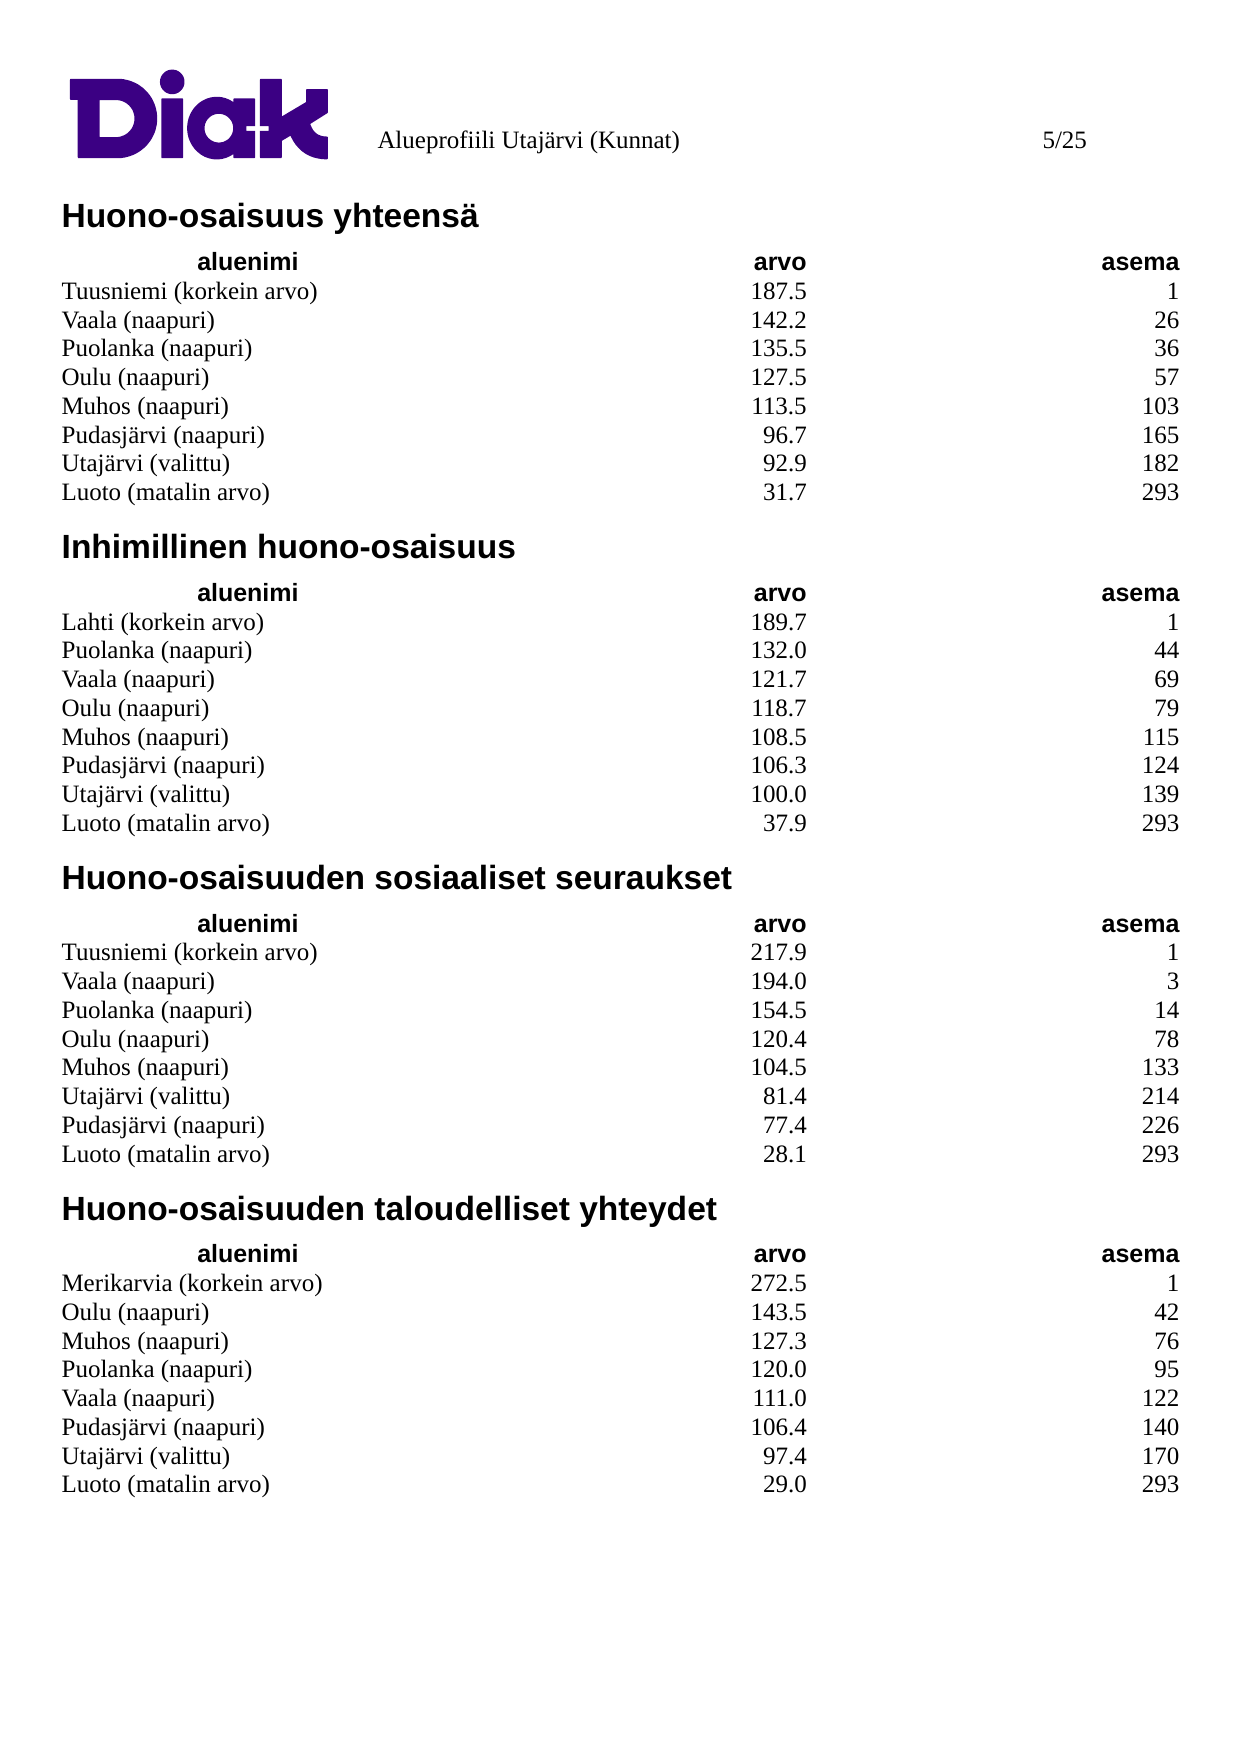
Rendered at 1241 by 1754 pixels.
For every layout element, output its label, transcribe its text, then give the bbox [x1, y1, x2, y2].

table_cell 81.4 [434, 1081, 806, 1110]
table_cell 1 [806, 1268, 1179, 1297]
table_cell 111.0 [434, 1383, 806, 1412]
table_cell 100.0 [434, 779, 806, 808]
table_header aluenimi [61, 909, 434, 937]
table_cell 106.4 [434, 1412, 806, 1441]
table_cell 133 [806, 1053, 1179, 1081]
table_cell 44 [806, 636, 1179, 664]
table_header arvo [434, 1240, 806, 1268]
table_cell 127.5 [434, 362, 806, 391]
table_cell 121.7 [434, 664, 806, 693]
table_cell Oulu (naapuri) [61, 362, 434, 391]
table_cell 293 [806, 808, 1179, 837]
table_cell 214 [806, 1081, 1179, 1110]
table_cell 95 [806, 1355, 1179, 1383]
table_cell 143.5 [434, 1297, 806, 1326]
table_cell 187.5 [434, 276, 806, 305]
table_cell Luoto (matalin arvo) [61, 808, 434, 837]
table_cell 120.4 [434, 1024, 806, 1052]
table_cell 1 [806, 607, 1179, 636]
table_cell Utajärvi (valittu) [61, 1441, 434, 1469]
table_cell 189.7 [434, 607, 806, 636]
table_cell 127.3 [434, 1326, 806, 1354]
table_cell Pudasjärvi (naapuri) [61, 1412, 434, 1441]
table_cell 226 [806, 1110, 1179, 1139]
table_cell 165 [806, 420, 1179, 448]
table_cell 217.9 [434, 938, 806, 966]
table_cell Luoto (matalin arvo) [61, 1139, 434, 1167]
table_cell Pudasjärvi (naapuri) [61, 751, 434, 779]
table_cell 76 [806, 1326, 1179, 1354]
table_cell Luoto (matalin arvo) [61, 1470, 434, 1498]
subtitle Inhimillinen huono-osaisuus [61, 527, 1179, 566]
table_cell Puolanka (naapuri) [61, 995, 434, 1024]
table_cell Vaala (naapuri) [61, 305, 434, 333]
table_cell Vaala (naapuri) [61, 966, 434, 995]
table_header arvo [434, 578, 806, 607]
table_cell 42 [806, 1297, 1179, 1326]
table_cell Merikarvia (korkein arvo) [61, 1268, 434, 1297]
table_cell 106.3 [434, 751, 806, 779]
table_cell Luoto (matalin arvo) [61, 477, 434, 506]
table_cell 154.5 [434, 995, 806, 1024]
table_header aluenimi [61, 1240, 434, 1268]
table_cell 293 [806, 477, 1179, 506]
table_cell 69 [806, 664, 1179, 693]
table_cell Muhos (naapuri) [61, 391, 434, 420]
table_cell 79 [806, 693, 1179, 722]
table_cell 142.2 [434, 305, 806, 333]
table_cell Puolanka (naapuri) [61, 636, 434, 664]
table_cell Vaala (naapuri) [61, 1383, 434, 1412]
subtitle Huono-osaisuuden sosiaaliset seuraukset [61, 858, 1179, 896]
table_cell 78 [806, 1024, 1179, 1052]
table_cell 104.5 [434, 1053, 806, 1081]
table_header asema [806, 247, 1179, 276]
table_cell Tuusniemi (korkein arvo) [61, 276, 434, 305]
table_cell 14 [806, 995, 1179, 1024]
table_cell Utajärvi (valittu) [61, 779, 434, 808]
table_cell 108.5 [434, 722, 806, 751]
table_cell Oulu (naapuri) [61, 1297, 434, 1326]
table_header arvo [434, 909, 806, 937]
table_cell 36 [806, 334, 1179, 362]
table_cell Muhos (naapuri) [61, 1326, 434, 1354]
table_cell 1 [806, 938, 1179, 966]
table_cell 113.5 [434, 391, 806, 420]
subtitle Huono-osaisuuden taloudelliset yhteydet [61, 1188, 1179, 1227]
table_cell Utajärvi (valittu) [61, 1081, 434, 1110]
table_header asema [806, 1240, 1179, 1268]
table_cell 103 [806, 391, 1179, 420]
table_cell Pudasjärvi (naapuri) [61, 420, 434, 448]
table_cell 115 [806, 722, 1179, 751]
table_cell Oulu (naapuri) [61, 693, 434, 722]
table_cell 28.1 [434, 1139, 806, 1167]
table_cell 118.7 [434, 693, 806, 722]
table_cell 3 [806, 966, 1179, 995]
table_header arvo [434, 247, 806, 276]
table_cell 132.0 [434, 636, 806, 664]
table_cell Utajärvi (valittu) [61, 449, 434, 477]
table_cell 170 [806, 1441, 1179, 1469]
table_cell 194.0 [434, 966, 806, 995]
table_cell 96.7 [434, 420, 806, 448]
table_cell 77.4 [434, 1110, 806, 1139]
table_cell 92.9 [434, 449, 806, 477]
table_cell Muhos (naapuri) [61, 1053, 434, 1081]
table_cell 182 [806, 449, 1179, 477]
table_header aluenimi [61, 247, 434, 276]
table_cell 140 [806, 1412, 1179, 1441]
table_cell 97.4 [434, 1441, 806, 1469]
table_cell 29.0 [434, 1470, 806, 1498]
table_cell 124 [806, 751, 1179, 779]
table_cell 57 [806, 362, 1179, 391]
table_cell Vaala (naapuri) [61, 664, 434, 693]
table_cell 122 [806, 1383, 1179, 1412]
table_cell 1 [806, 276, 1179, 305]
table_cell 139 [806, 779, 1179, 808]
table_cell Muhos (naapuri) [61, 722, 434, 751]
subtitle Huono-osaisuus yhteensä [61, 196, 1179, 235]
table_cell 37.9 [434, 808, 806, 837]
table_cell Oulu (naapuri) [61, 1024, 434, 1052]
table_cell 31.7 [434, 477, 806, 506]
table_cell 135.5 [434, 334, 806, 362]
table_cell 120.0 [434, 1355, 806, 1383]
table_cell Tuusniemi (korkein arvo) [61, 938, 434, 966]
table_cell 26 [806, 305, 1179, 333]
table_cell Puolanka (naapuri) [61, 1355, 434, 1383]
table_cell 272.5 [434, 1268, 806, 1297]
table_header asema [806, 578, 1179, 607]
table_header aluenimi [61, 578, 434, 607]
table_cell Pudasjärvi (naapuri) [61, 1110, 434, 1139]
table_header asema [806, 909, 1179, 937]
table_cell Lahti (korkein arvo) [61, 607, 434, 636]
table_cell Puolanka (naapuri) [61, 334, 434, 362]
table_cell 293 [806, 1470, 1179, 1498]
table_cell 293 [806, 1139, 1179, 1167]
